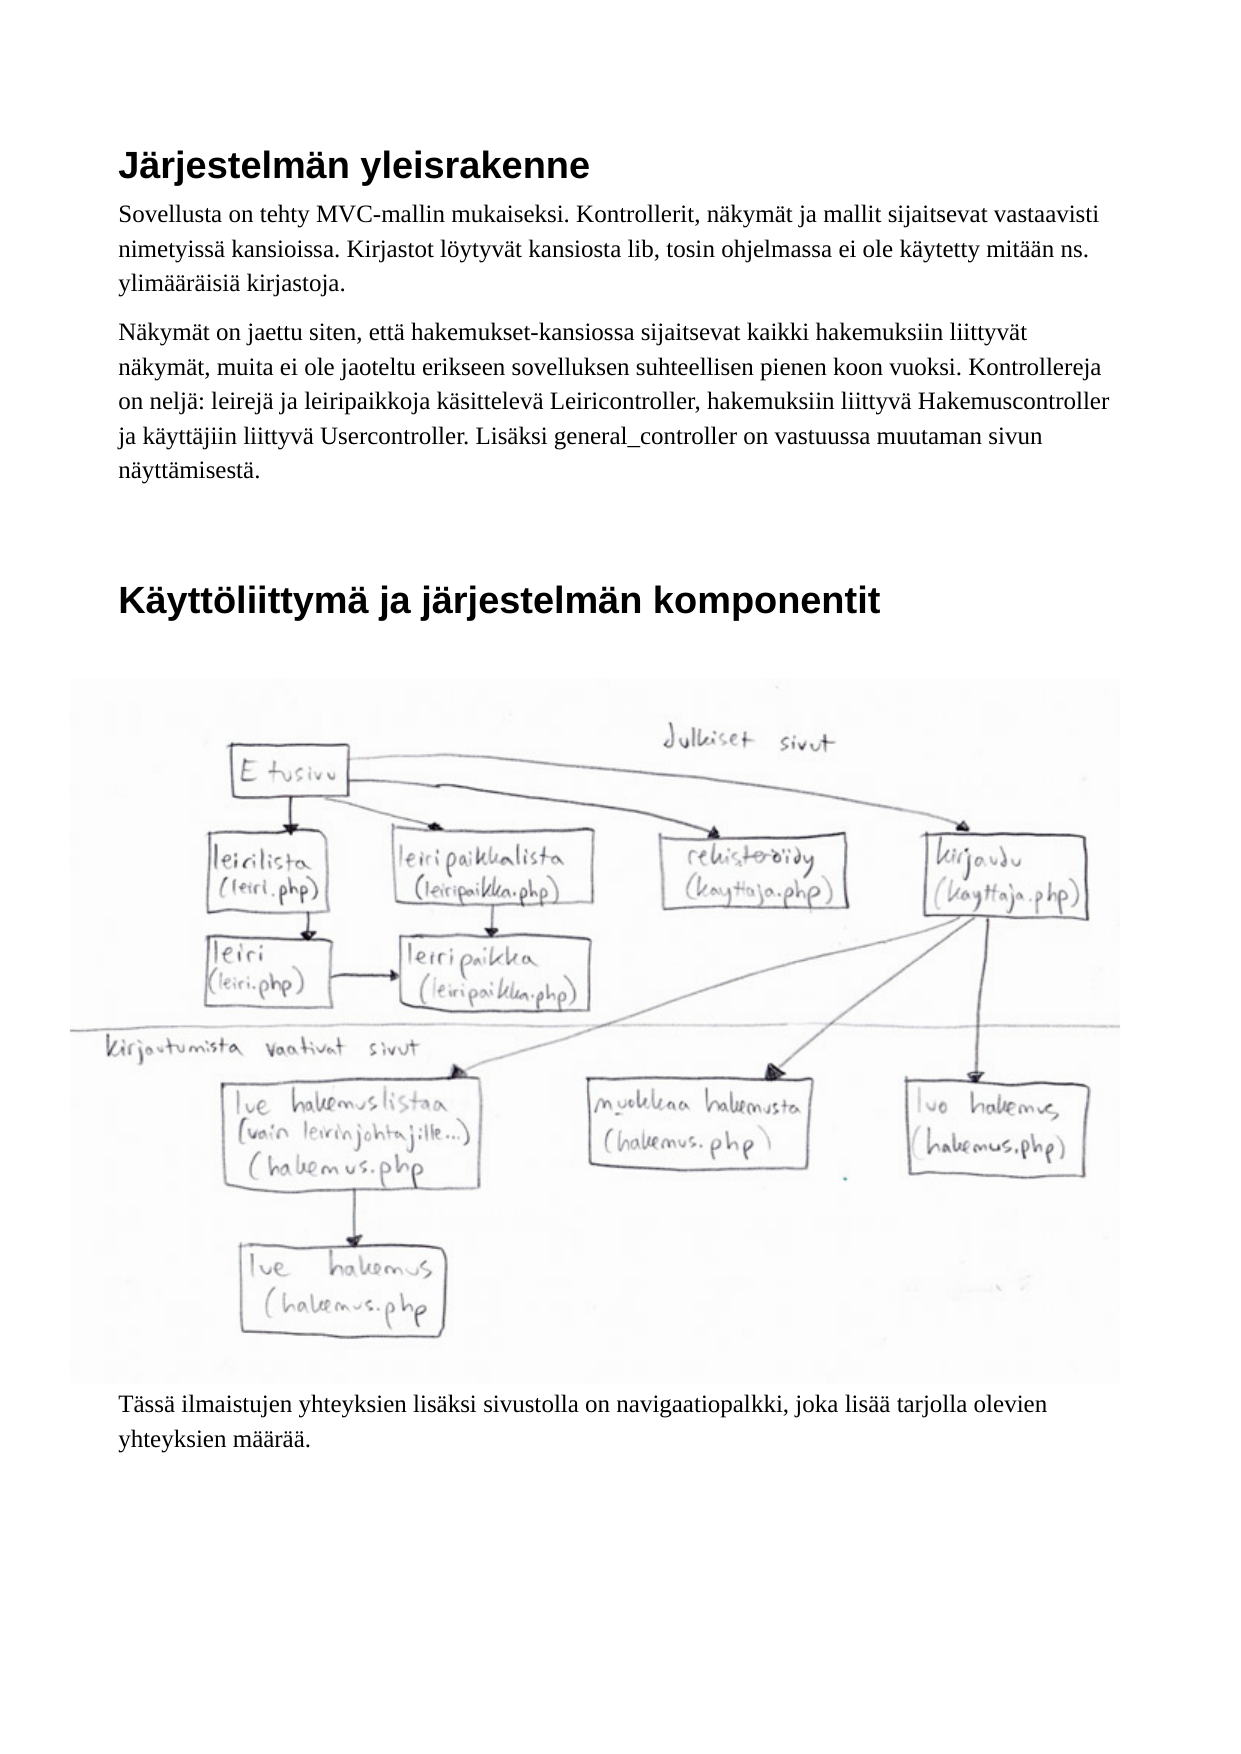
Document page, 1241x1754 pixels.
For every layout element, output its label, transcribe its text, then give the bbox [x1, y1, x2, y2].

text Tässä ilmaistujen yhteyksien lisäksi sivustolla on navigaatiopalkki, joka lisää tarjolla olevien yhteyksien määrää. [118, 1384, 1122, 1453]
text Näkymät on jaettu siten, että hakemukset-kansiossa sijaitsevat kaikki hakemuksiin liittyvät näkymät, muita ei ole jaoteltu erikseen sovelluksen suhteellisen pienen koon vuoksi. Kontrollereja on neljä: leirejä ja leiripaikkoja käsittelevä Leiricontroller, hakemuksiin liittyvä Hakemuscontroller ja käyttäjiin liittyvä Usercontroller. Lisäksi general_controller on vastuussa muutaman sivun näyttämisestä. [118, 317, 1122, 484]
subtitle Järjestelmän yleisrakenne [118, 143, 1122, 187]
picture [69, 678, 1121, 1384]
text Sovellusta on tehty MVC-mallin mukaiseksi. Kontrollerit, näkymät ja mallit sijaitsevat vastaavisti nimetyissä kansioissa. Kirjastot löytyvät kansiosta lib, tosin ohjelmassa ei ole käytetty mitään ns. ylimääräisiä kirjastoja. [118, 199, 1122, 297]
subtitle Käyttöliittymä ja järjestelmän komponentit [118, 578, 1122, 622]
